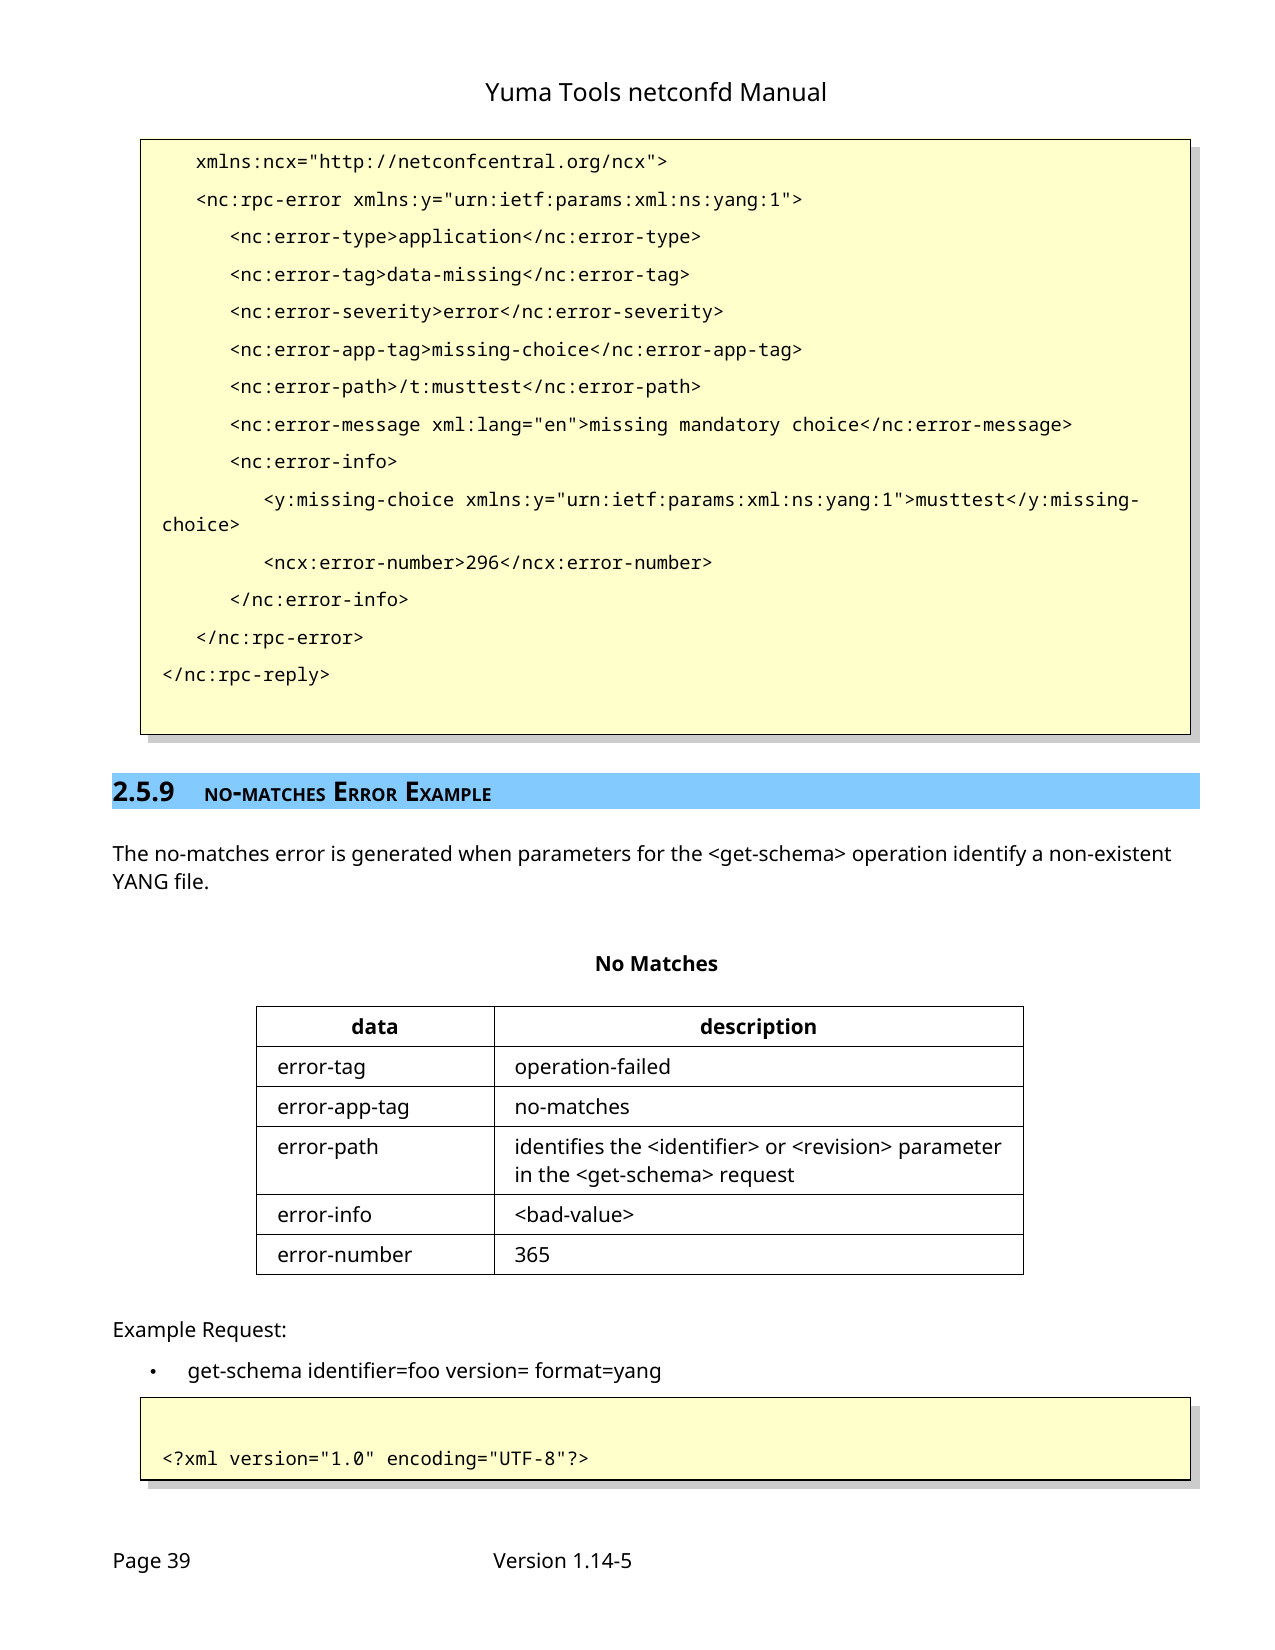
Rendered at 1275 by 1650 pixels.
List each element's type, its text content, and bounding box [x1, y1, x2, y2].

table_cell error-path [257, 1127, 494, 1194]
text </nc:rpc-error> [141, 614, 1190, 649]
text The no-matches error is generated when parameters for the <get-schema> operation identify a non-existent YANG file. [112, 839, 1200, 896]
text <nc:error-tag>data-missing</nc:error-tag> [141, 251, 1190, 287]
text <nc:error-type>application</nc:error-type> [141, 213, 1190, 249]
table_cell error-number [257, 1235, 494, 1274]
text <ncx:error-number>296</ncx:error-number> [141, 539, 1190, 574]
text <nc:rpc-error xmlns:y="urn:ietf:params:xml:ns:yang:1"> [141, 176, 1190, 212]
subtitle No Matches [127, 949, 1185, 977]
subtitle no-matches Error Example [112, 773, 1200, 809]
table_header description [495, 1007, 1023, 1046]
text Example Request: [112, 1315, 1200, 1344]
table_cell error-app-tag [257, 1087, 494, 1126]
text <nc:error-info> [141, 438, 1190, 474]
text <nc:error-path>/t:musttest</nc:error-path> [141, 363, 1190, 399]
table_cell operation-failed [495, 1047, 1023, 1086]
text <y:missing-choice xmlns:y="urn:ietf:params:xml:ns:yang:1">musttest</y:missing-choice> [141, 476, 1190, 537]
text </nc:rpc-reply> [141, 652, 1190, 687]
table_cell 365 [495, 1235, 1023, 1274]
list get-schema identifier=foo version= format=yang [150, 1356, 1200, 1385]
table_cell no-matches [495, 1087, 1023, 1126]
text <nc:error-message xml:lang="en">missing mandatory choice</nc:error-message> [141, 401, 1190, 437]
text <nc:error-severity>error</nc:error-severity> [141, 288, 1190, 324]
text <nc:error-app-tag>missing-choice</nc:error-app-tag> [141, 326, 1190, 362]
table_cell error-tag [257, 1047, 494, 1086]
text </nc:error-info> [141, 577, 1190, 612]
table_cell error-info [257, 1195, 494, 1234]
table_cell <bad-value> [495, 1195, 1023, 1234]
text xmlns:ncx="http://netconfcentral.org/ncx"> [141, 140, 1190, 174]
table_cell identifies the <identifier> or <revision> parameter in the <get-schema> request [495, 1127, 1023, 1194]
text <?xml version="1.0" encoding="UTF-8"?> [141, 1435, 1190, 1479]
table_header data [257, 1007, 494, 1046]
